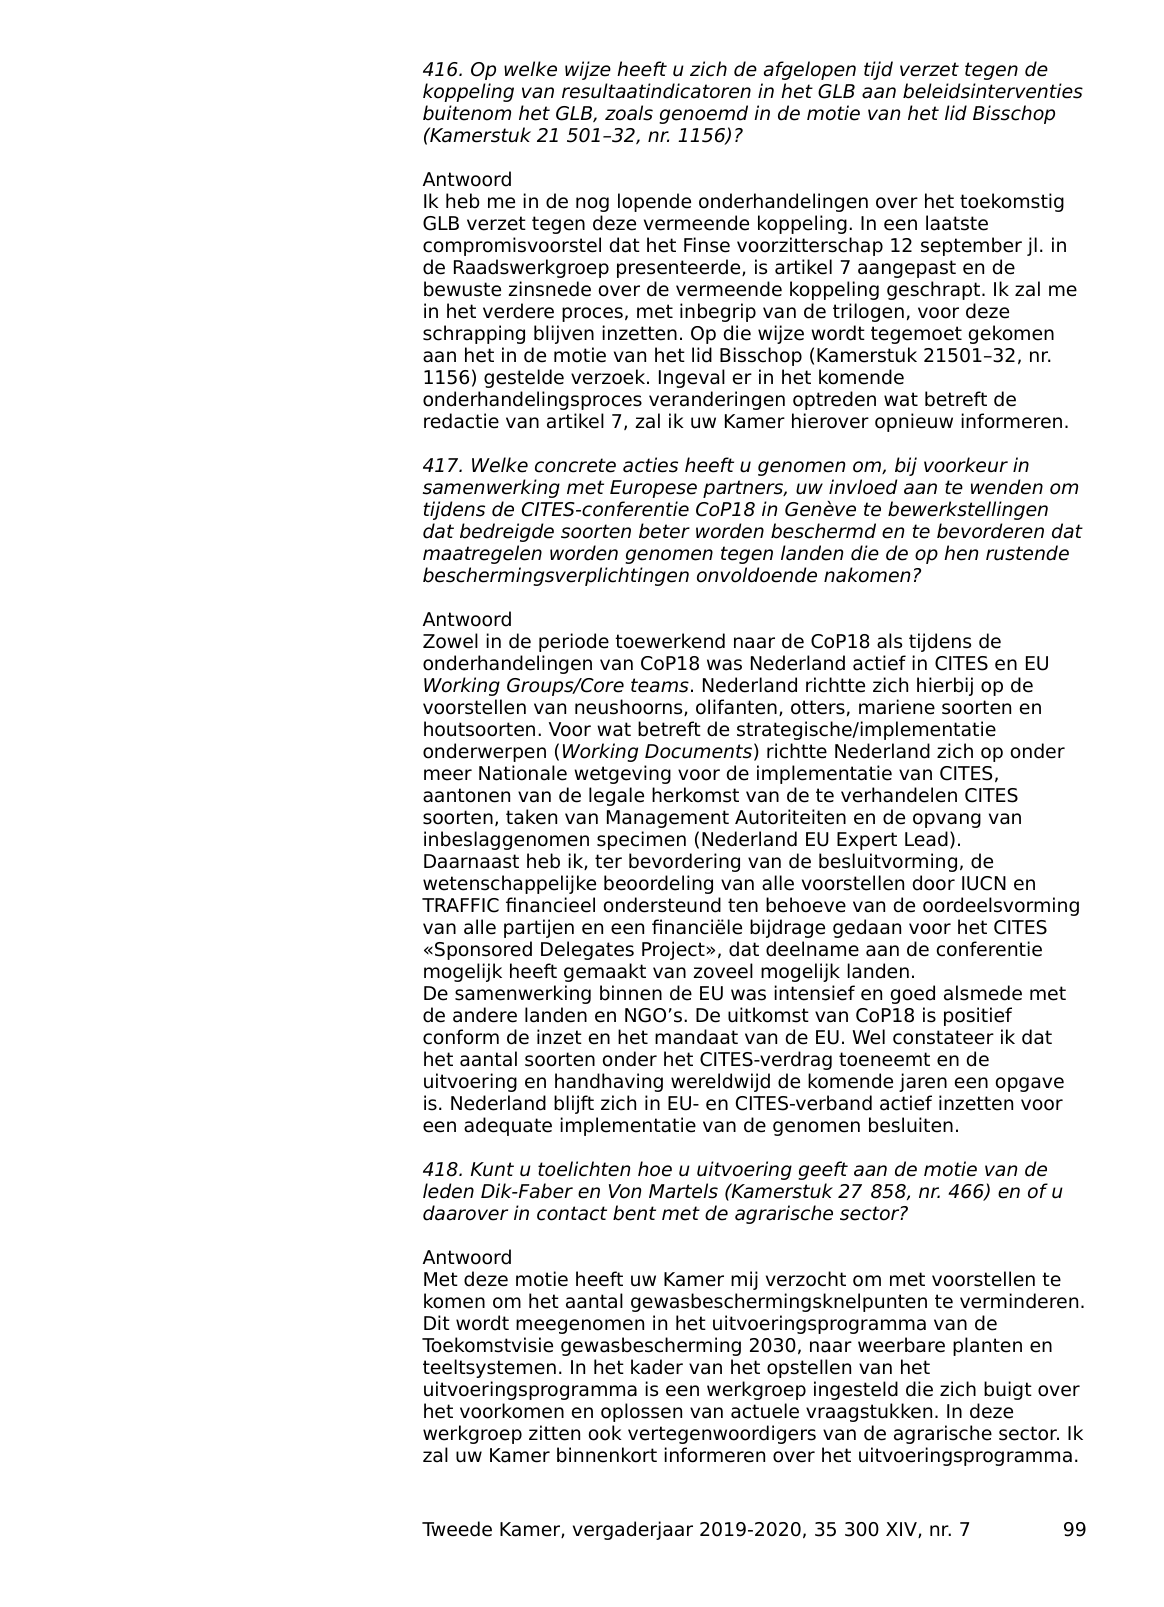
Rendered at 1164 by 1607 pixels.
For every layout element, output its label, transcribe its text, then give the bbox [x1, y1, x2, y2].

text Antwoord [422, 1247, 1087, 1269]
text 416. Op welke wijze heeft u zich de afgelopen tijd verzet tegen de koppeling van resultaatindicatoren in het GLB aan beleidsinterventies buitenom het GLB, zoals genoemd in de motie van het lid Bisschop (Kamerstuk 21 501–32, nr. 1156)? [422, 59, 1087, 147]
text 417. Welke concrete acties heeft u genomen om, bij voorkeur in samenwerking met Europese partners, uw invloed aan te wenden om tijdens de CITES-conferentie CoP18 in Genève te bewerkstellingen dat bedreigde soorten beter worden beschermd en te bevorderen dat maatregelen worden genomen tegen landen die de op hen rustende beschermingsverplichtingen onvoldoende nakomen? [422, 455, 1087, 587]
text Daarnaast heb ik, ter bevordering van de besluitvorming, de wetenschappelijke beoordeling van alle voorstellen door IUCN en TRAFFIC financieel ondersteund ten behoeve van de oordeelsvorming van alle partijen en een financiële bijdrage gedaan voor het CITES «Sponsored Delegates Project», dat deelname aan de conferentie mogelijk heeft gemaakt van zoveel mogelijk landen. [422, 851, 1087, 983]
text Ik heb me in de nog lopende onderhandelingen over het toekomstig GLB verzet tegen deze vermeende koppeling. In een laatste compromisvoorstel dat het Finse voorzitterschap 12 september jl. in de Raadswerkgroep presenteerde, is artikel 7 aangepast en de bewuste zinsnede over de vermeende koppeling geschrapt. Ik zal me in het verdere proces, met inbegrip van de trilogen, voor deze schrapping blijven inzetten. Op die wijze wordt tegemoet gekomen aan het in de motie van het lid Bisschop (Kamerstuk 21501–32, nr. 1156) gestelde verzoek. Ingeval er in het komende onderhandelingsproces veranderingen optreden wat betreft de redactie van artikel 7, zal ik uw Kamer hierover opnieuw informeren. [422, 191, 1087, 433]
text 418. Kunt u toelichten hoe u uitvoering geeft aan de motie van de leden Dik-Faber en Von Martels (Kamerstuk 27 858, nr. 466) en of u daarover in contact bent met de agrarische sector? [422, 1159, 1087, 1225]
text Met deze motie heeft uw Kamer mij verzocht om met voorstellen te komen om het aantal gewasbeschermingsknelpunten te verminderen. Dit wordt meegenomen in het uitvoeringsprogramma van de Toekomstvisie gewasbescherming 2030, naar weerbare planten en teeltsystemen. In het kader van het opstellen van het uitvoeringsprogramma is een werkgroep ingesteld die zich buigt over het voorkomen en oplossen van actuele vraagstukken. In deze werkgroep zitten ook vertegenwoordigers van de agrarische sector. Ik zal uw Kamer binnenkort informeren over het uitvoeringsprogramma. [422, 1269, 1087, 1467]
text Zowel in de periode toewerkend naar de CoP18 als tijdens de onderhandelingen van CoP18 was Nederland actief in CITES en EU Working Groups/Core teams. Nederland richtte zich hierbij op de voorstellen van neushoorns, olifanten, otters, mariene soorten en houtsoorten. Voor wat betreft de strategische/implementatie onderwerpen (Working Documents) richtte Nederland zich op onder meer Nationale wetgeving voor de implementatie van CITES, aantonen van de legale herkomst van de te verhandelen CITES soorten, taken van Management Autoriteiten en de opvang van inbeslaggenomen specimen (Nederland EU Expert Lead). [422, 631, 1087, 851]
text Antwoord [422, 169, 1087, 191]
text De samenwerking binnen de EU was intensief en goed alsmede met de andere landen en NGO’s. De uitkomst van CoP18 is positief conform de inzet en het mandaat van de EU. Wel constateer ik dat het aantal soorten onder het CITES-verdrag toeneemt en de uitvoering en handhaving wereldwijd de komende jaren een opgave is. Nederland blijft zich in EU- en CITES-verband actief inzetten voor een adequate implementatie van de genomen besluiten. [422, 983, 1087, 1137]
text Antwoord [422, 609, 1087, 631]
